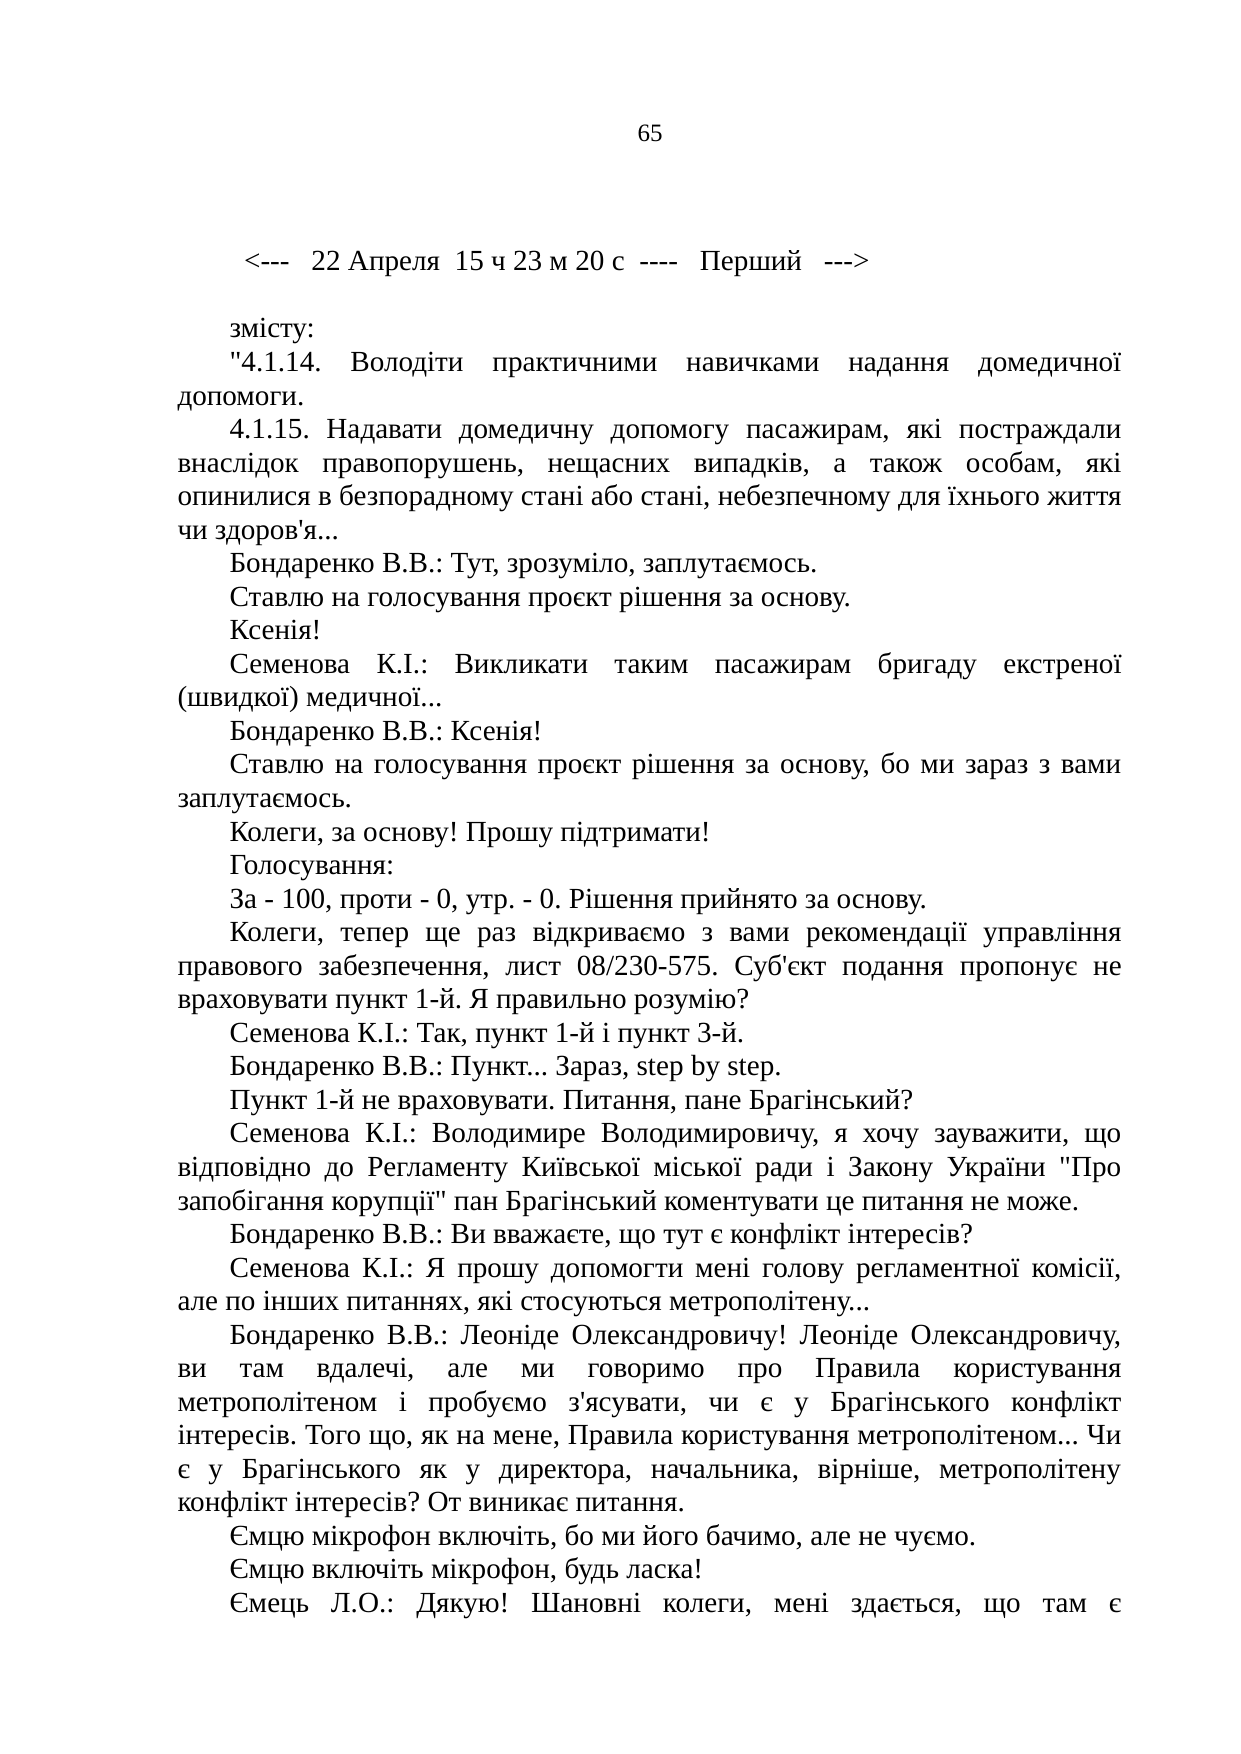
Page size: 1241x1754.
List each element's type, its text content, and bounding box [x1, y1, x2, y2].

text Ємцю включіть мікрофон, будь ласка! [177, 1552, 1122, 1585]
text Бондаренко В.В.: Ви вважаєте, що тут є конфлікт інтересів? [177, 1216, 1122, 1250]
text Семенова К.І.: Викликати таким пасажирам бригаду екстреної (швидкої) медичної... [177, 646, 1122, 713]
text Бондаренко В.В.: Ксенія! [177, 713, 1122, 747]
text Пункт 1-й не враховувати. Питання, пане Брагінський? [177, 1082, 1122, 1116]
text змісту: [177, 311, 1122, 344]
text Ємцю мікрофон включіть, бо ми його бачимо, але не чуємо. [177, 1518, 1122, 1552]
text "4.1.14. Володіти практичними навичками надання домедичної допомоги. [177, 344, 1122, 411]
text <--- 22 Апреля 15 ч 23 м 20 с ---- Перший ---> [177, 243, 1122, 277]
text Колеги, за основу! Прошу підтримати! [177, 814, 1122, 847]
text Ставлю на голосування проєкт рішення за основу, бо ми зараз з вами заплутаємось. [177, 747, 1122, 814]
text Голосування: [177, 847, 1122, 881]
text Бондаренко В.В.: Леоніде Олександровичу! Леоніде Олександровичу, ви там вдалечі, але ми говоримо про Правила користування метрополітеном і пробуємо з'ясувати, чи є у Брагінського конфлікт інтересів. Того що, як на мене, Правила користування метрополітеном... Чи є у Брагінського як у директора, начальника, вірніше, метрополітену конфлікт інтересів? От виникає питання. [177, 1317, 1122, 1518]
text За - 100, проти - 0, утр. - 0. Рішення прийнято за основу. [177, 881, 1122, 914]
text 4.1.15. Надавати домедичну допомогу пасажирам, які постраждали внаслідок правопорушень, нещасних випадків, а також особам, які опинилися в безпорадному стані або стані, небезпечному для їхнього життя чи здоров'я... [177, 411, 1122, 545]
text Ксенія! [177, 612, 1122, 646]
text Ставлю на голосування проєкт рішення за основу. [177, 579, 1122, 612]
text Бондаренко В.В.: Пункт... Зараз, step by step. [177, 1048, 1122, 1082]
text Семенова К.І.: Я прошу допомогти мені голову регламентної комісії, але по інших питаннях, які стосуються метрополітену... [177, 1250, 1122, 1317]
text Колеги, тепер ще раз відкриваємо з вами рекомендації управління правового забезпечення, лист 08/230-575. Суб'єкт подання пропонує не враховувати пункт 1-й. Я правильно розумію? [177, 914, 1122, 1015]
text Семенова К.І.: Так, пункт 1-й і пункт 3-й. [177, 1015, 1122, 1048]
text Ємець Л.О.: Дякую! Шановні колеги, мені здається, що там є [177, 1585, 1122, 1619]
text Бондаренко В.В.: Тут, зрозуміло, заплутаємось. [177, 545, 1122, 579]
text Семенова К.І.: Володимире Володимировичу, я хочу зауважити, що відповідно до Регламенту Київської міської ради і Закону України "Про запобігання корупції" пан Брагінський коментувати це питання не може. [177, 1116, 1122, 1216]
